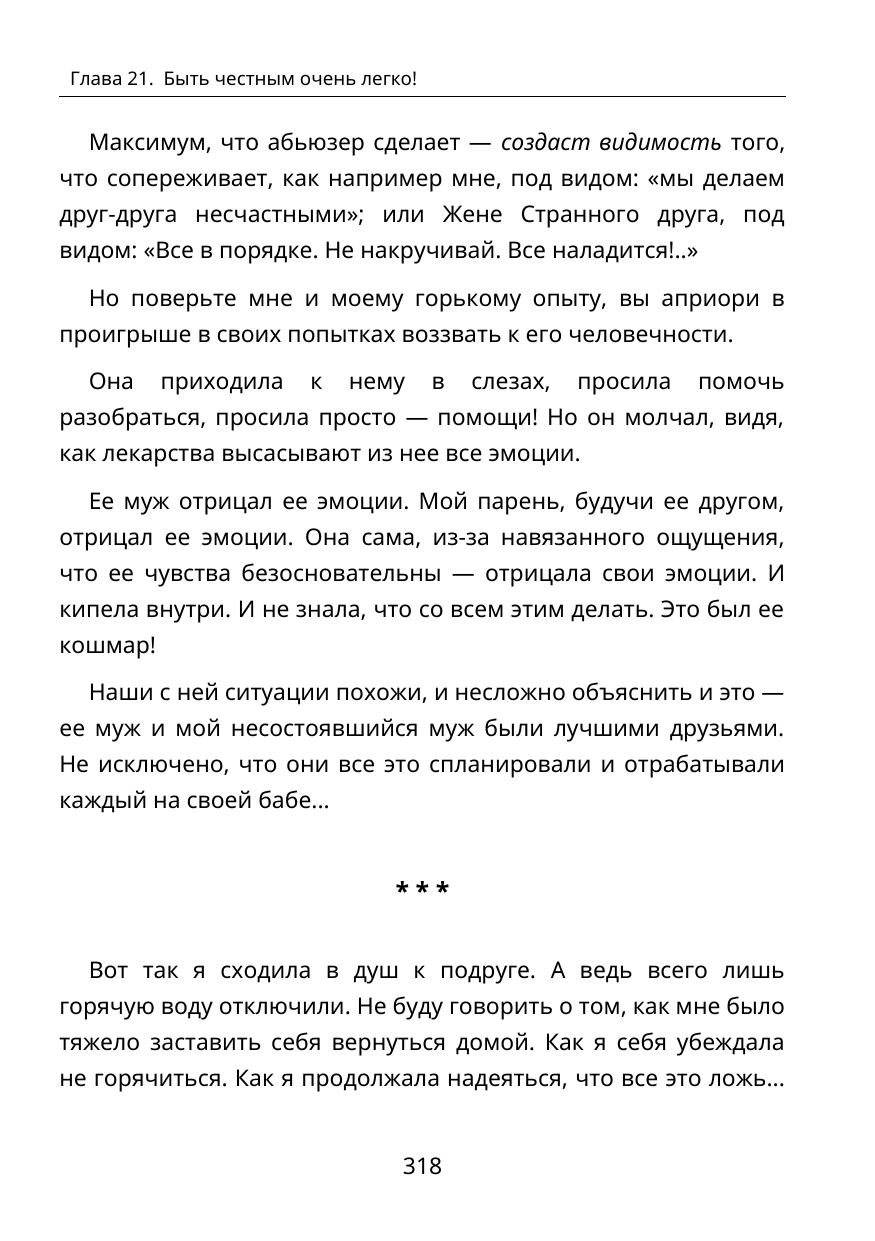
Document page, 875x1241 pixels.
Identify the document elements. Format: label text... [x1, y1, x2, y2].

text Но поверьте мне и моему горькому опыту, вы априори в проигрыше в своих попытках воззвать к его человечности. [59, 282, 786, 349]
text Она приходила к нему в слезах, просила помочь разобраться, просила просто — помощи! Но он молчал, видя, как лекарства высасывают из нее все эмоции. [59, 365, 786, 468]
text Вот так я сходила в душ к подруге. А ведь всего лишь горячую воду отключили. Не буду говорить о том, как мне было тяжело заставить себя вернуться домой. Как я себя убеждала не горячиться. Как я продолжала надеяться, что все это ложь... [59, 954, 786, 1093]
text Ее муж отрицал ее эмоции. Мой парень, будучи ее другом, отрицал ее эмоции. Она сама, из-за навязанного ощущения, что ее чувства безосновательны — отрицала свои эмоции. И кипела внутри. И не знала, что со всем этим делать. Это был ее кошмар! [59, 485, 786, 660]
text Максимум, что абьюзер сделает — создаст видимость того, что сопереживает, как например мне, под видом: «мы делаем друг-друга несчастными»; или Жене Странного друга, под видом: «Все в порядке. Не накручивай. Все наладится!..» [59, 126, 786, 265]
text Наши с ней ситуации похожи, и несложно объяснить и это — ее муж и мой несостоявшийся муж были лучшими друзьями. Не исключено, что они все это спланировали и отрабатывали каждый на своей бабе... [59, 676, 786, 815]
subtitle * * * [59, 873, 786, 907]
